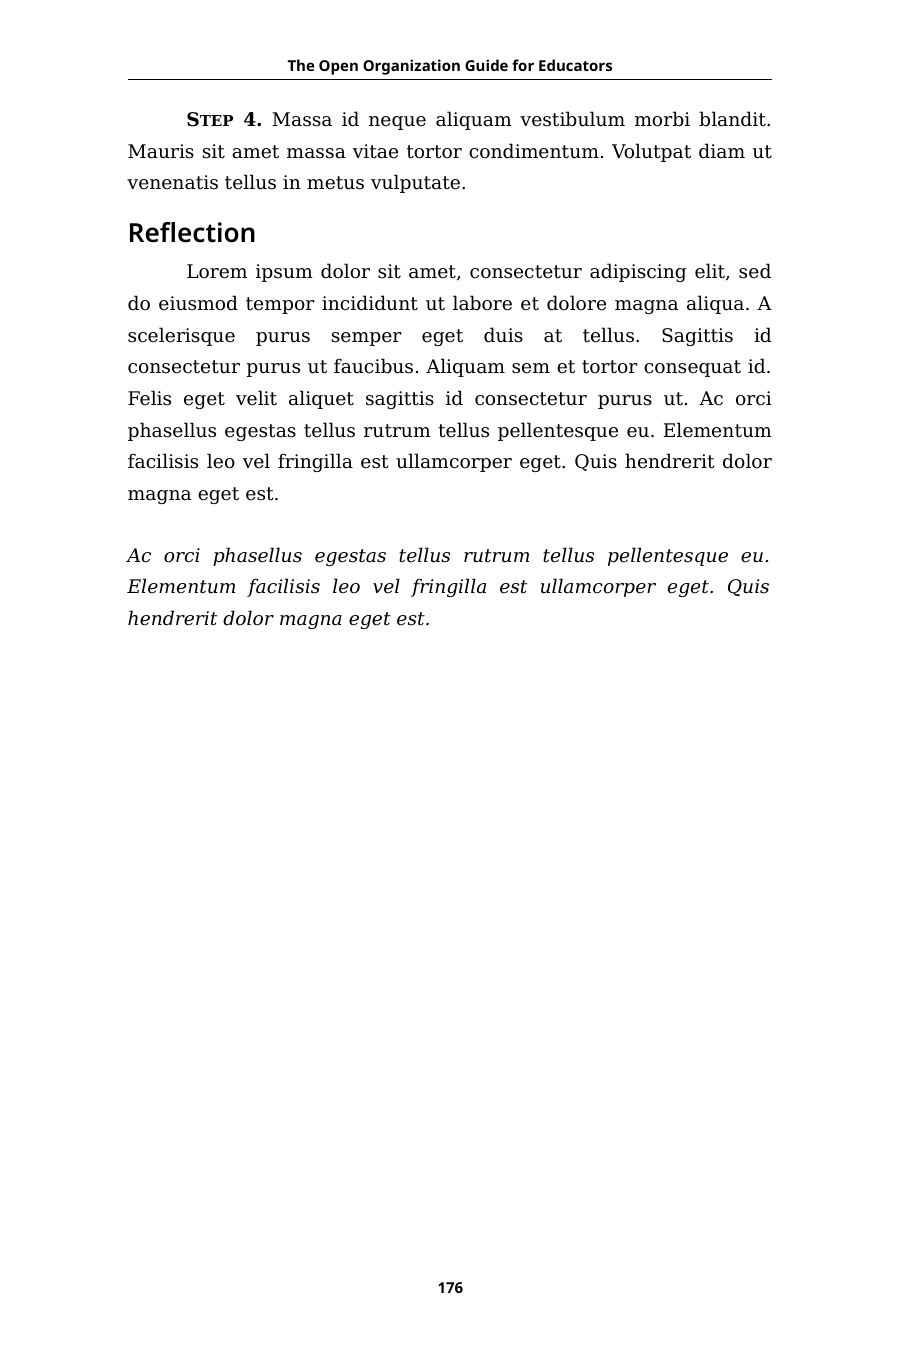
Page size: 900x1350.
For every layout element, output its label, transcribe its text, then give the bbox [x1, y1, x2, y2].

subtitle Reflection [127, 218, 772, 249]
text Lorem ipsum dolor sit amet, consectetur adipiscing elit, sed do eiusmod tempor incididunt ut labore et dolore magna aliqua. A scelerisque purus semper eget duis at tellus. Sagittis id consectetur purus ut faucibus. Aliquam sem et tortor consequat id. Felis eget velit aliquet sagittis id consectetur purus ut. Ac orci phasellus egestas tellus rutrum tellus pellentesque eu. Elementum facilisis leo vel fringilla est ullamcorper eget. Quis hendrerit dolor magna eget est. [127, 261, 772, 505]
text Ac orci phasellus egestas tellus rutrum tellus pellentesque eu. Elementum facilisis leo vel fringilla est ullamcorper eget. Quis hendrerit dolor magna eget est. [127, 545, 772, 630]
text Step 4. Massa id neque aliquam vestibulum morbi blandit. Mauris sit amet massa vitae tortor condimentum. Volutpat diam ut venenatis tellus in metus vulputate. [127, 109, 772, 194]
